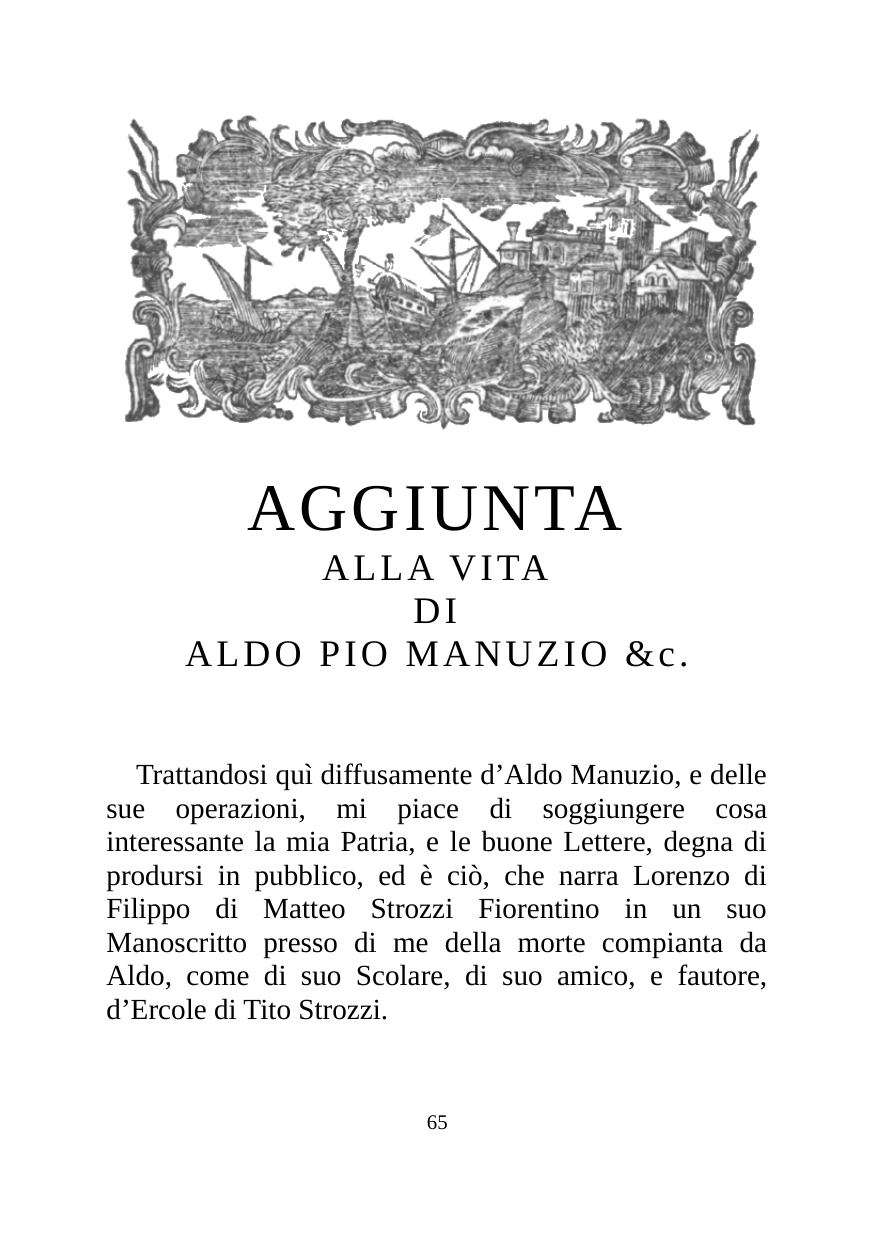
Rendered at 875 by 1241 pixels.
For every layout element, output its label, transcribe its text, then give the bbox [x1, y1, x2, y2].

text Trattandosi quì diffusamente d’Aldo Manuzio, e delle sue operazioni, mi piace di soggiungere cosa interessante la mia Patria, e le buone Lettere, degna di prodursi in pubblico, ed è ciò, che narra Lorenzo di Filippo di Matteo Strozzi Fiorentino in un suo Manoscritto presso di me della morte compianta da Aldo, come di suo Scolare, di suo amico, e fautore, d’Ercole di Tito Strozzi. [106, 757, 768, 1026]
subtitle AGGIUNTA ALLA VITA DI ALDO PIO MANUZIO &c. [106, 439, 768, 674]
picture [106, 106, 768, 439]
